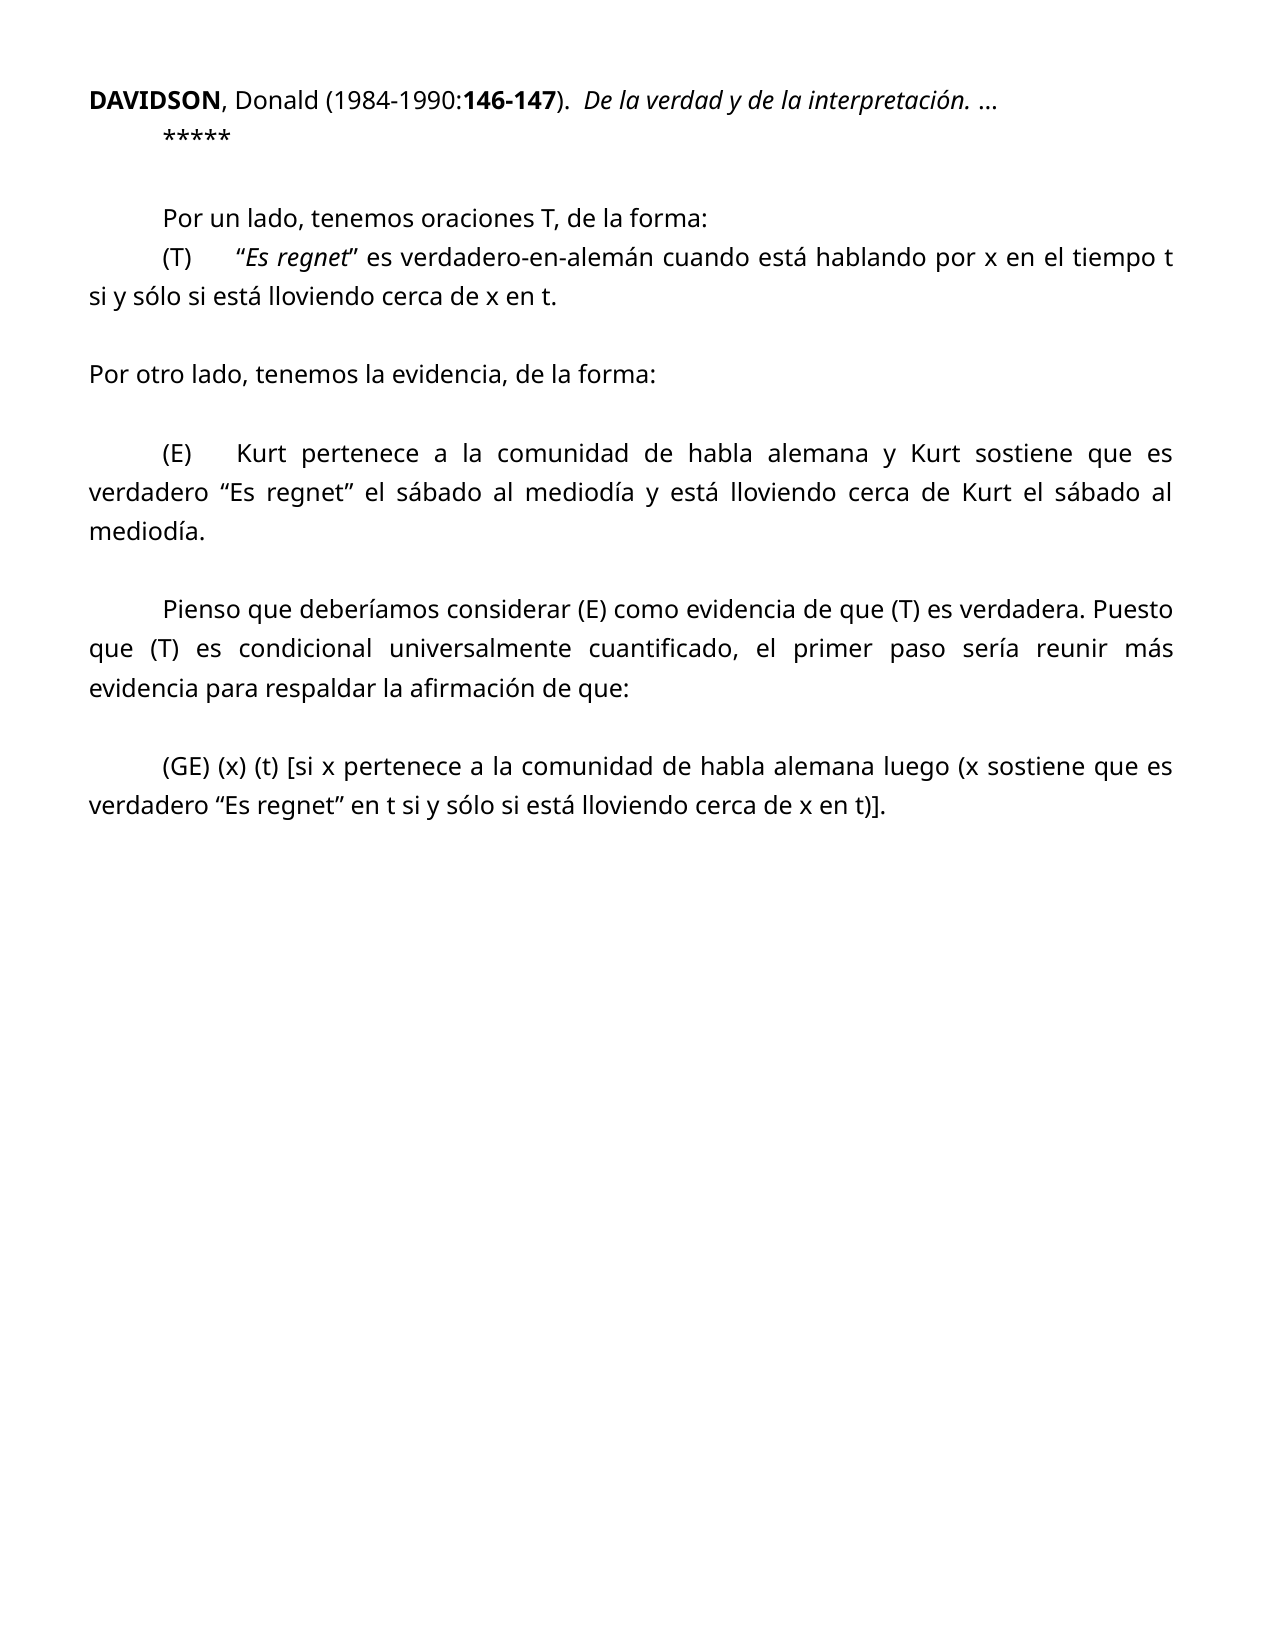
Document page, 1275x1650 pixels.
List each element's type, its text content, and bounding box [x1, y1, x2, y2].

text (GE) (x) (t) [si x pertenece a la comunidad de habla alemana luego (x sostiene que es verdadero “Es regnet” en t si y sólo si está lloviendo cerca de x en t)]. [88, 748, 1174, 822]
text Pienso que deberíamos considerar (E) como evidencia de que (T) es verdadera. Puesto que (T) es condicional universalmente cuantificado, el primer paso sería reunir más evidencia para respaldar la afirmación de que: [88, 592, 1174, 704]
text DAVIDSON, Donald (1984-1990:146-147). De la verdad y de la interpretación. … ***** [88, 83, 1174, 156]
text (E) Kurt pertenece a la comunidad de habla alemana y Kurt sostiene que es verdadero “Es regnet” el sábado al mediodía y está lloviendo cerca de Kurt el sábado al mediodía. [88, 435, 1174, 548]
text Por otro lado, tenemos la evidencia, de la forma: [88, 357, 1174, 391]
text Por un lado, tenemos oraciones T, de la forma: [88, 200, 1174, 234]
text (T) “Es regnet” es verdadero-en-alemán cuando está hablando por x en el tiempo t si y sólo si está lloviendo cerca de x en t. [88, 239, 1174, 313]
